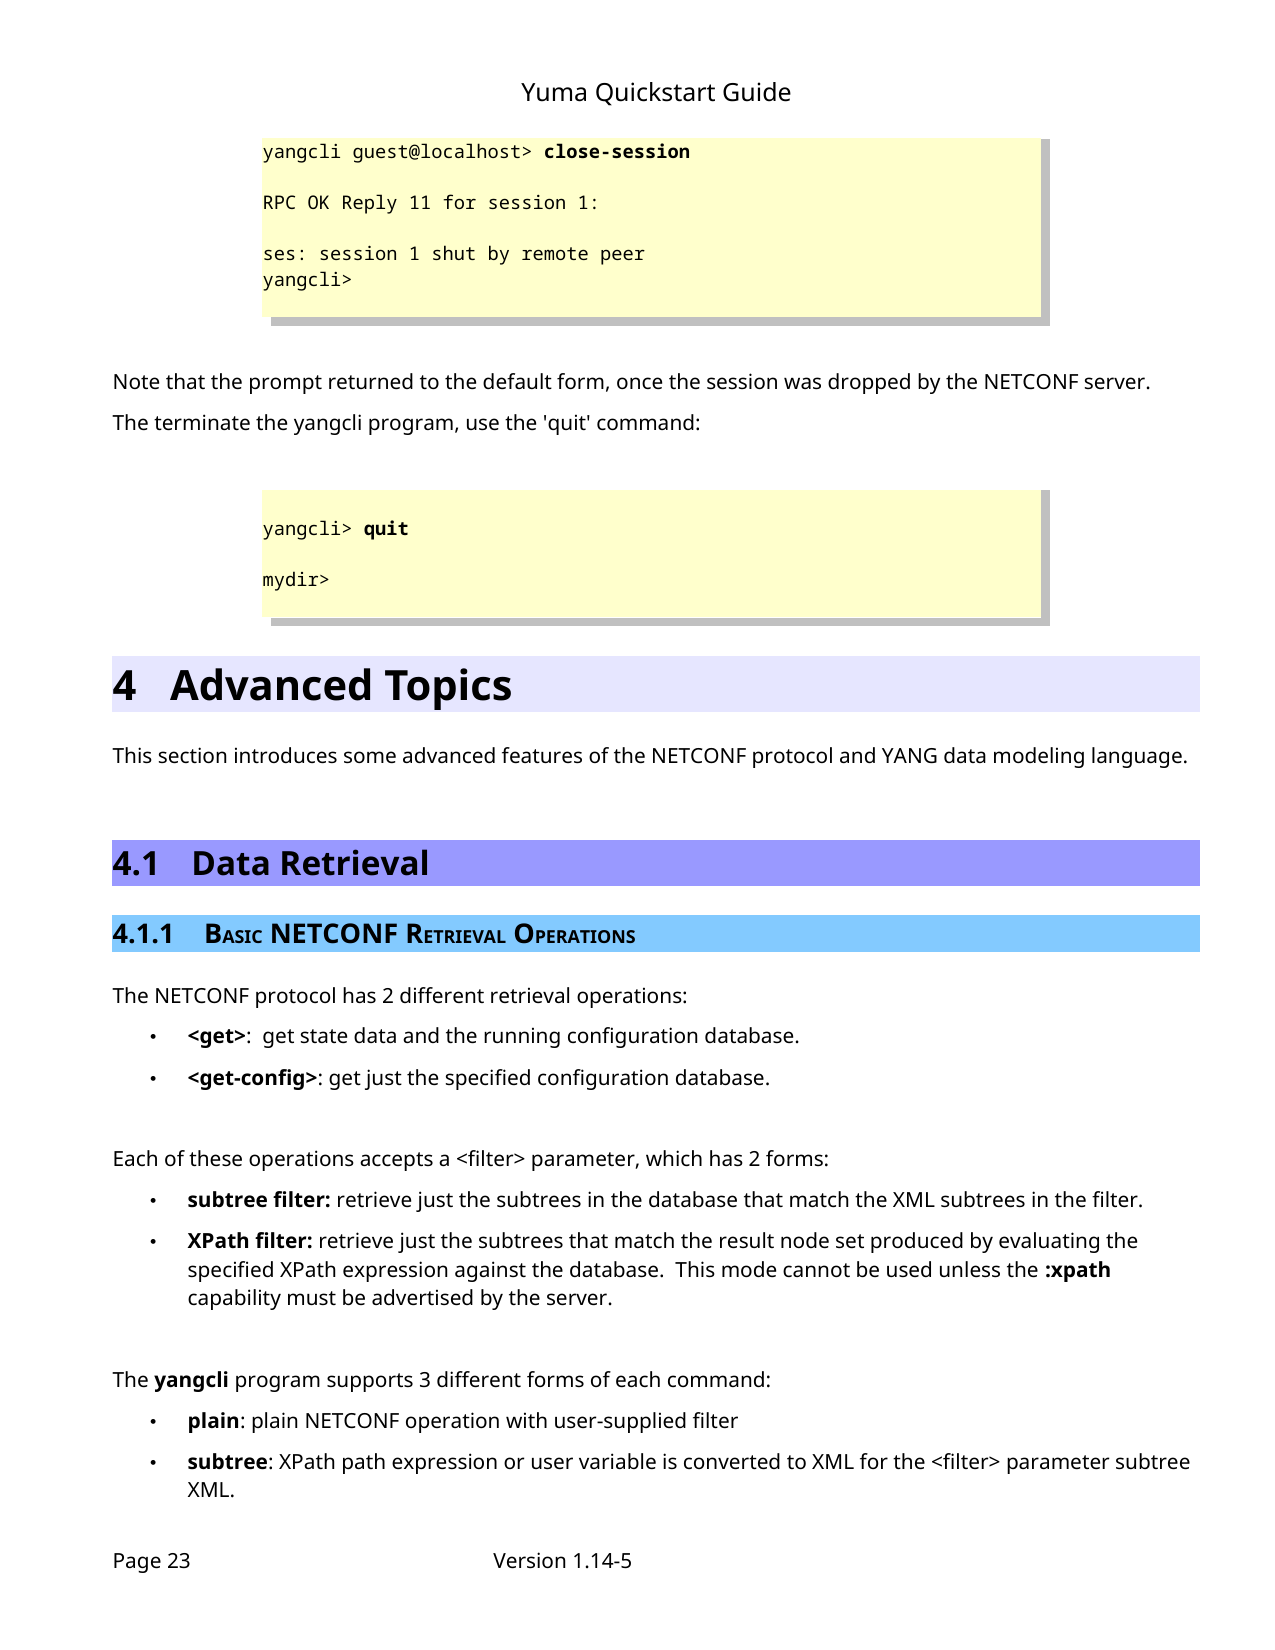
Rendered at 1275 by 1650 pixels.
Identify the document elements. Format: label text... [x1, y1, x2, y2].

text The yangcli program supports 3 different forms of each command: [112, 1365, 1200, 1393]
text RPC OK Reply 11 for session 1: [262, 189, 1041, 215]
subtitle Data Retrieval [112, 840, 1200, 886]
text mydir> [262, 566, 1041, 592]
list <get>: get state data and the running configuration database. [150, 1022, 1200, 1050]
list XPath filter: retrieve just the subtrees that match the result node set produced by evaluating the specified XPath expression against the database. This mode cannot be used unless the :xpath capability must be advertised by the server. [150, 1226, 1200, 1312]
text yangcli> quit [262, 515, 1041, 541]
list <get-config>: get just the specified configuration database. [150, 1063, 1200, 1091]
text yangcli guest@localhost> close-session [262, 138, 1041, 164]
text This section introduces some advanced features of the NETCONF protocol and YANG data modeling language. [112, 742, 1200, 770]
text The NETCONF protocol has 2 different retrieval operations: [112, 981, 1200, 1009]
text ses: session 1 shut by remote peer [262, 241, 1041, 266]
text yangcli> [262, 266, 1041, 292]
list subtree filter: retrieve just the subtrees in the database that match the XML subtrees in the filter. [150, 1185, 1200, 1214]
subtitle Advanced Topics [112, 656, 1200, 712]
text Note that the prompt returned to the default form, once the session was dropped by the NETCONF server. [112, 367, 1200, 396]
text The terminate the yangcli program, use the 'quit' command: [112, 408, 1200, 436]
list subtree: XPath path expression or user variable is converted to XML for the <filter> parameter subtree XML. [150, 1447, 1200, 1504]
text Each of these operations accepts a <filter> parameter, which has 2 forms: [112, 1144, 1200, 1173]
list plain: plain NETCONF operation with user-supplied filter [150, 1406, 1200, 1434]
subtitle Basic NETCONF Retrieval Operations [112, 915, 1200, 952]
